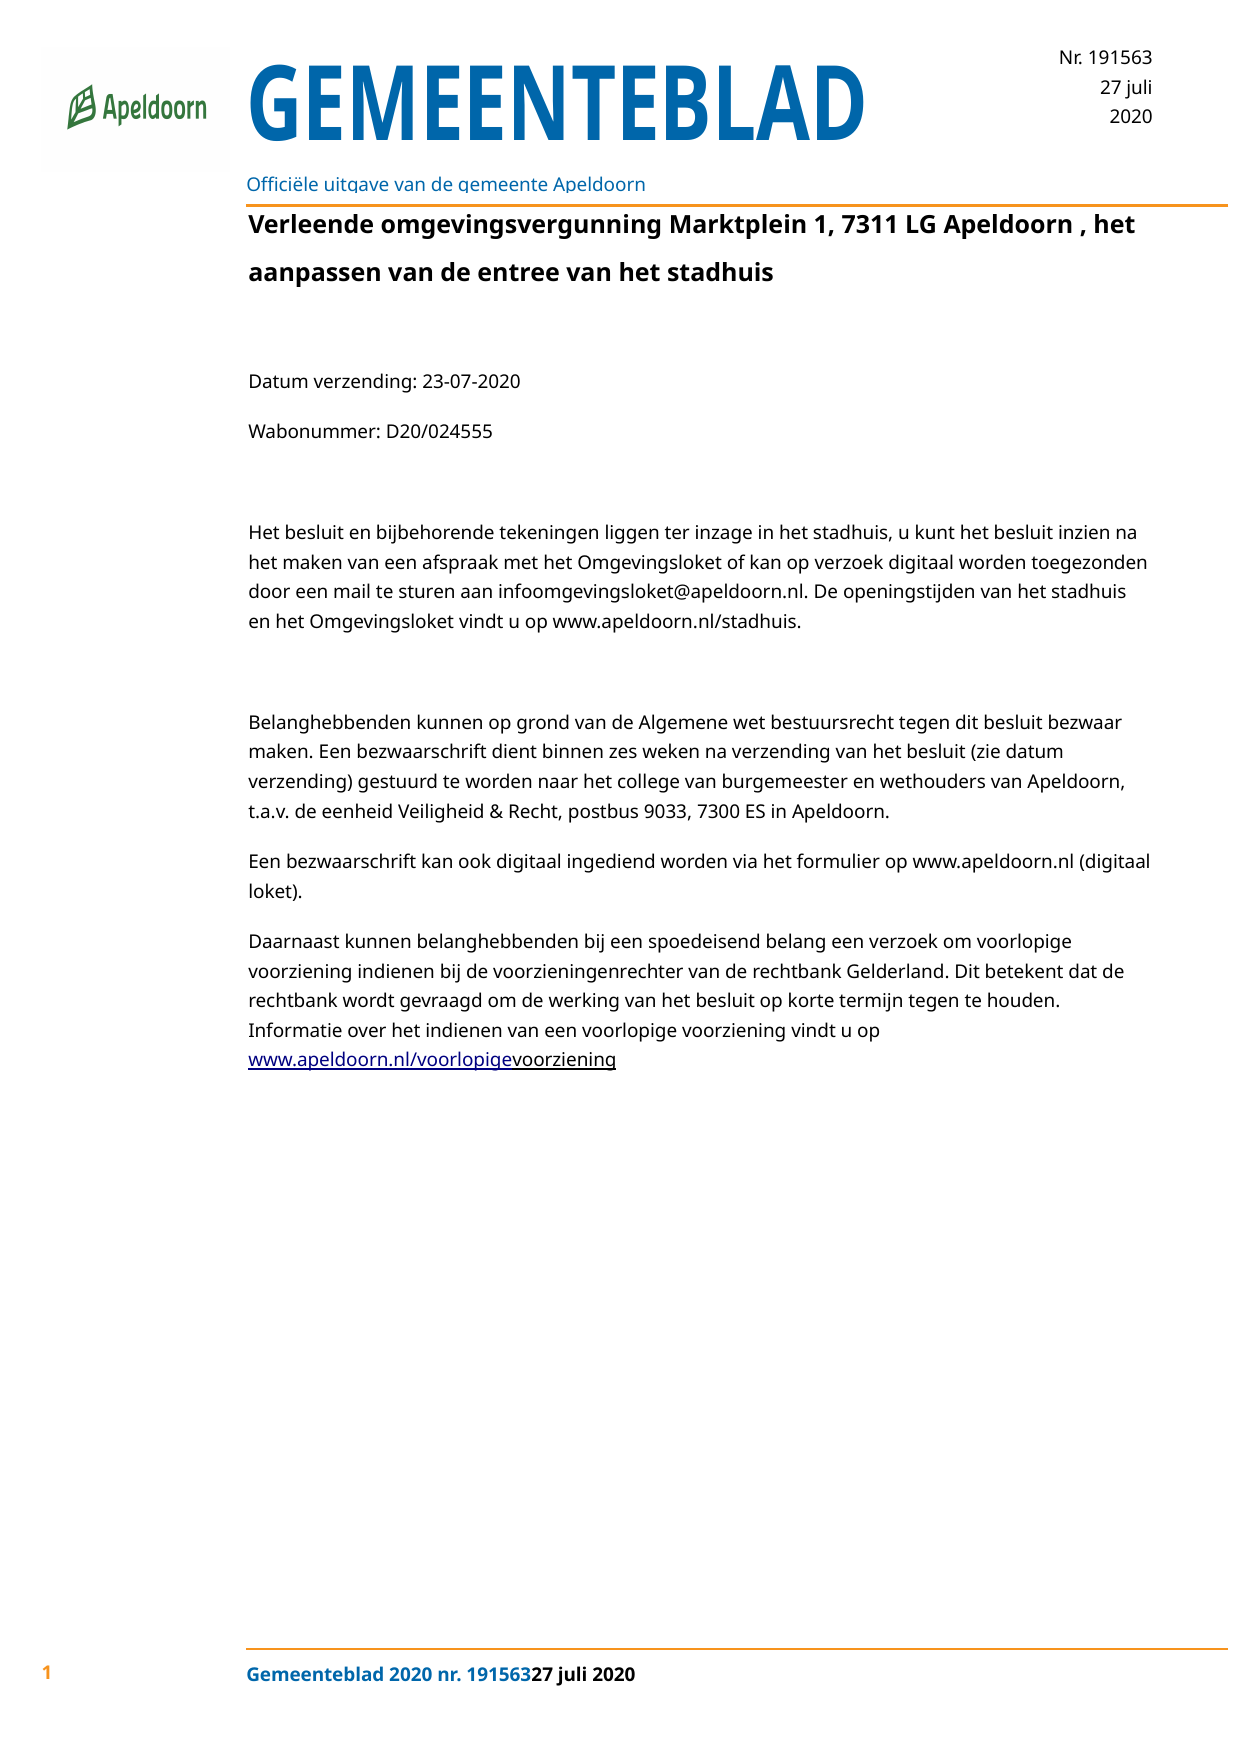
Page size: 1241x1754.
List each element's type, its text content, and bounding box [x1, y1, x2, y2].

text Het besluit en bijbehorende tekeningen liggen ter inzage in het stadhuis, u kunt het besluit inzien na het maken van een afspraak met het Omgevingsloket of kan op verzoek digitaal worden toegezonden door een mail te sturen aan infoomgevingsloket@apeldoorn.nl. De openingstijden van het stadhuis en het Omgevingsloket vindt u op www.apeldoorn.nl/stadhuis. [248, 519, 1152, 634]
text Wabonummer: D20/024555 [248, 419, 1152, 444]
text Daarnaast kunnen belanghebbenden bij een spoedeisend belang een verzoek om voorlopige voorziening indienen bij de voorzieningenrechter van de rechtbank Gelderland. Dit betekent dat de rechtbank wordt gevraagd om de werking van het besluit op korte termijn tegen te houden. Informatie over het indienen van een voorlopige voorziening vindt u op www.apeldoorn.nl/voorlopigevoorziening [248, 928, 1152, 1072]
picture [41, 47, 231, 172]
text Verleende omgevingsvergunning Marktplein 1, 7311 LG Apeldoorn , het aanpassen van de entree van het stadhuis [248, 207, 1152, 288]
text Datum verzending: 23-07-2020 [248, 368, 1152, 394]
text Belanghebbenden kunnen op grond van de Algemene wet bestuursrecht tegen dit besluit bezwaar maken. Een bezwaarschrift dient binnen zes weken na verzending van het besluit (zie datum verzending) gestuurd te worden naar het college van burgemeester en wethouders van Apeldoorn, t.a.v. de eenheid Veiligheid & Recht, postbus 9033, 7300 ES in Apeldoorn. [248, 709, 1152, 824]
text Een bezwaarschrift kan ook digitaal ingediend worden via het formulier op www.apeldoorn.nl (digitaal loket). [248, 848, 1152, 904]
